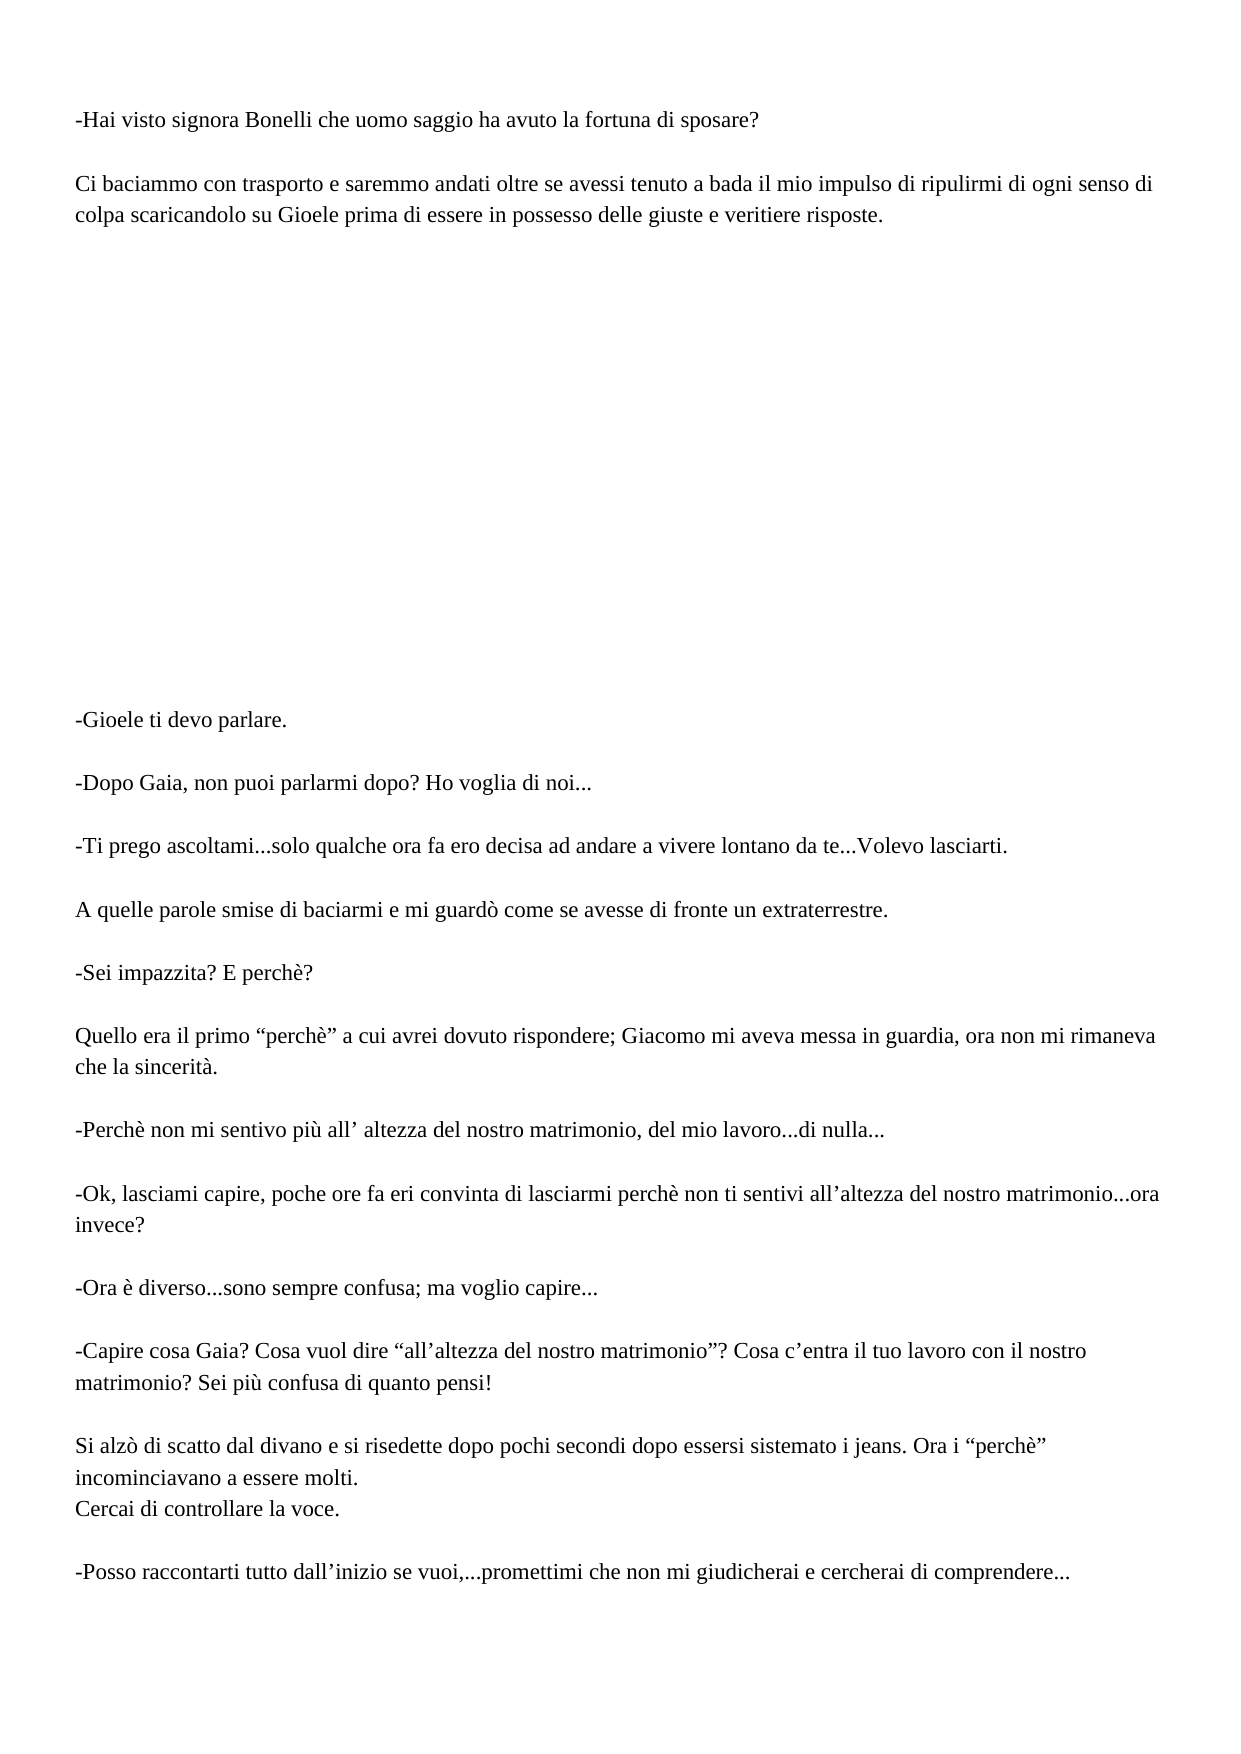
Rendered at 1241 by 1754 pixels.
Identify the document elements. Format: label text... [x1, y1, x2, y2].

text -Hai visto signora Bonelli che uomo saggio ha avuto la fortuna di sposare? [75, 107, 1165, 133]
text -Ti prego ascoltami...solo qualche ora fa ero decisa ad andare a vivere lontano da te...Volevo lasciarti. [75, 832, 1165, 859]
text Ci baciammo con trasporto e saremmo andati oltre se avessi tenuto a bada il mio impulso di ripulirmi di ogni senso di colpa scaricandolo su Gioele prima di essere in possesso delle giuste e veritiere risposte. [75, 170, 1165, 228]
text -Gioele ti devo parlare. [75, 706, 1165, 733]
text Cercai di controllare la voce. [75, 1495, 1165, 1522]
text -Sei impazzita? E perchè? [75, 959, 1165, 985]
text -Dopo Gaia, non puoi parlarmi dopo? Ho voglia di noi... [75, 769, 1165, 796]
text -Capire cosa Gaia? Cosa vuol dire “all’altezza del nostro matrimonio”? Cosa c’entra il tuo lavoro con il nostro matrimonio? Sei più confusa di quanto pensi! [75, 1337, 1165, 1395]
text -Ora è diverso...sono sempre confusa; ma voglio capire... [75, 1274, 1165, 1301]
text -Perchè non mi sentivo più all’ altezza del nostro matrimonio, del mio lavoro...di nulla... [75, 1117, 1165, 1143]
text -Posso raccontarti tutto dall’inizio se vuoi,...promettimi che non mi giudicherai e cercherai di comprendere... [75, 1558, 1165, 1585]
text Si alzò di scatto dal divano e si risedette dopo pochi secondi dopo essersi sistemato i jeans. Ora i “perchè” incominciavano a essere molti. [75, 1432, 1165, 1490]
text Quello era il primo “perchè” a cui avrei dovuto rispondere; Giacomo mi aveva messa in guardia, ora non mi rimaneva che la sincerità. [75, 1022, 1165, 1080]
text -Ok, lasciami capire, poche ore fa eri convinta di lasciarmi perchè non ti sentivi all’altezza del nostro matrimonio...ora invece? [75, 1180, 1165, 1238]
text A quelle parole smise di baciarmi e mi guardò come se avesse di fronte un extraterrestre. [75, 896, 1165, 922]
